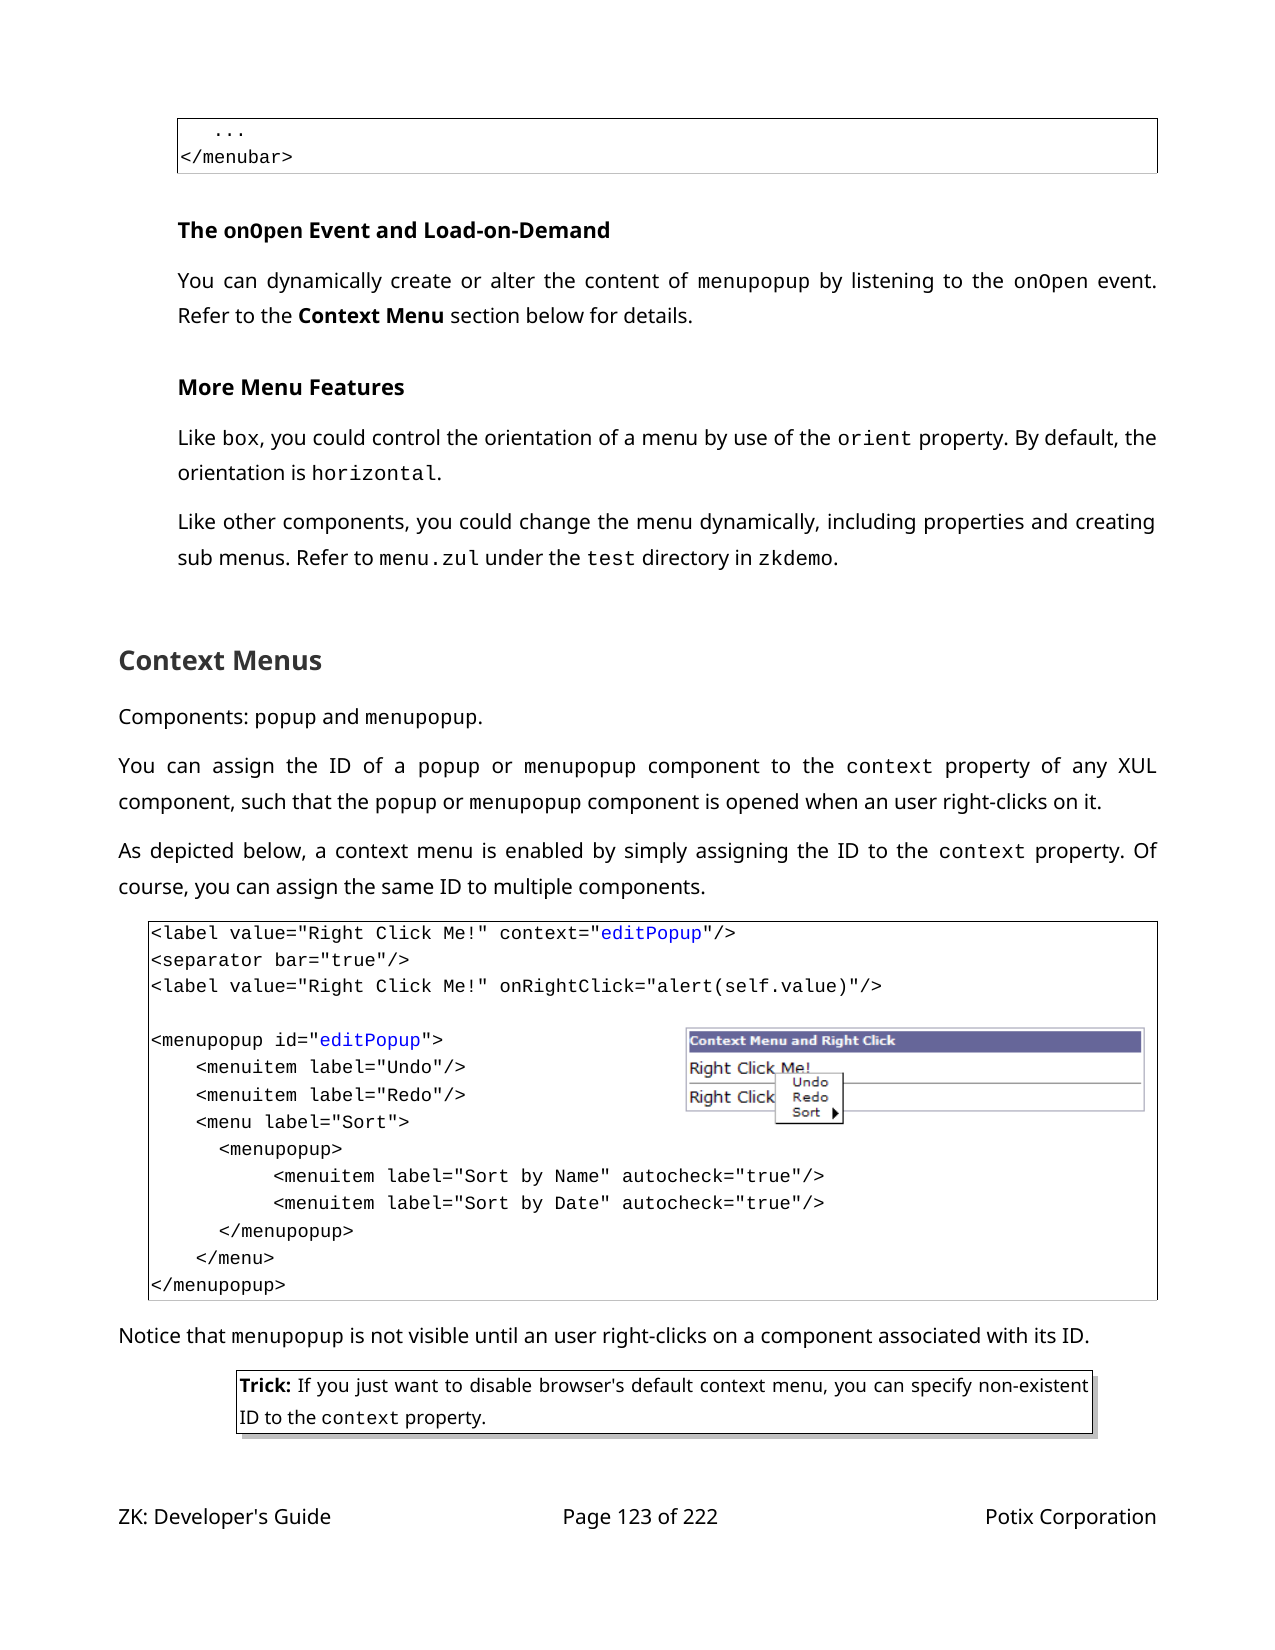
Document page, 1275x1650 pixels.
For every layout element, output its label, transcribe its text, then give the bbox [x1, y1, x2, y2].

text </menu> [149, 1246, 1157, 1270]
text <menupopup id="editPopup"> [149, 1028, 682, 1052]
text <menuitem label="Sort by Name" autocheck="true"/> [149, 1164, 1157, 1188]
text <menupopup> [149, 1137, 1157, 1161]
text Like other components, you could change the menu dynamically, including properties and creating sub menus. Refer to menu.zul under the test directory in zkdemo. [177, 507, 1157, 571]
text <menuitem label="Undo"/> [149, 1055, 682, 1079]
text Trick: If you just want to disable browser's default context menu, you can specify non-existent ID to the context property. [237, 1371, 1092, 1433]
picture [682, 1025, 1149, 1128]
subtitle The onOpen Event and Load-on-Demand [177, 215, 1157, 245]
text </menupopup> [149, 1273, 1157, 1300]
text You can assign the ID of a popup or menupopup component to the context property of any XUL component, such that the popup or menupopup component is opened when an user right-clicks on it. [118, 752, 1157, 816]
text </menupopup> [149, 1218, 1157, 1243]
text </menubar> [178, 145, 1157, 173]
text <label value="Right Click Me!" context="editPopup"/> [149, 922, 1157, 945]
text <separator bar="true"/> <label value="Right Click Me!" onRightClick="alert(self.value)"/> [149, 948, 1157, 1025]
text ... [178, 119, 1157, 142]
text <menuitem label="Redo"/> [149, 1082, 682, 1107]
text <menuitem label="Sort by Date" autocheck="true"/> [149, 1191, 1157, 1216]
subtitle More Menu Features [177, 372, 1157, 402]
text You can dynamically create or alter the content of menupopup by listening to the onOpen event. Refer to the Context Menu section below for details. [177, 266, 1157, 329]
text Components: popup and menupopup. [118, 702, 1157, 731]
subtitle Context Menus [118, 642, 1157, 679]
text Notice that menupopup is not visible until an user right-clicks on a component associated with its ID. [118, 1321, 1157, 1349]
text <menu label="Sort"> [149, 1110, 1157, 1134]
text Like box, you could control the orientation of a menu by use of the orient property. By default, the orientation is horizontal. [177, 423, 1157, 487]
text As depicted below, a context menu is enabled by simply assigning the ID to the context property. Of course, you can assign the same ID to multiple components. [118, 836, 1157, 900]
